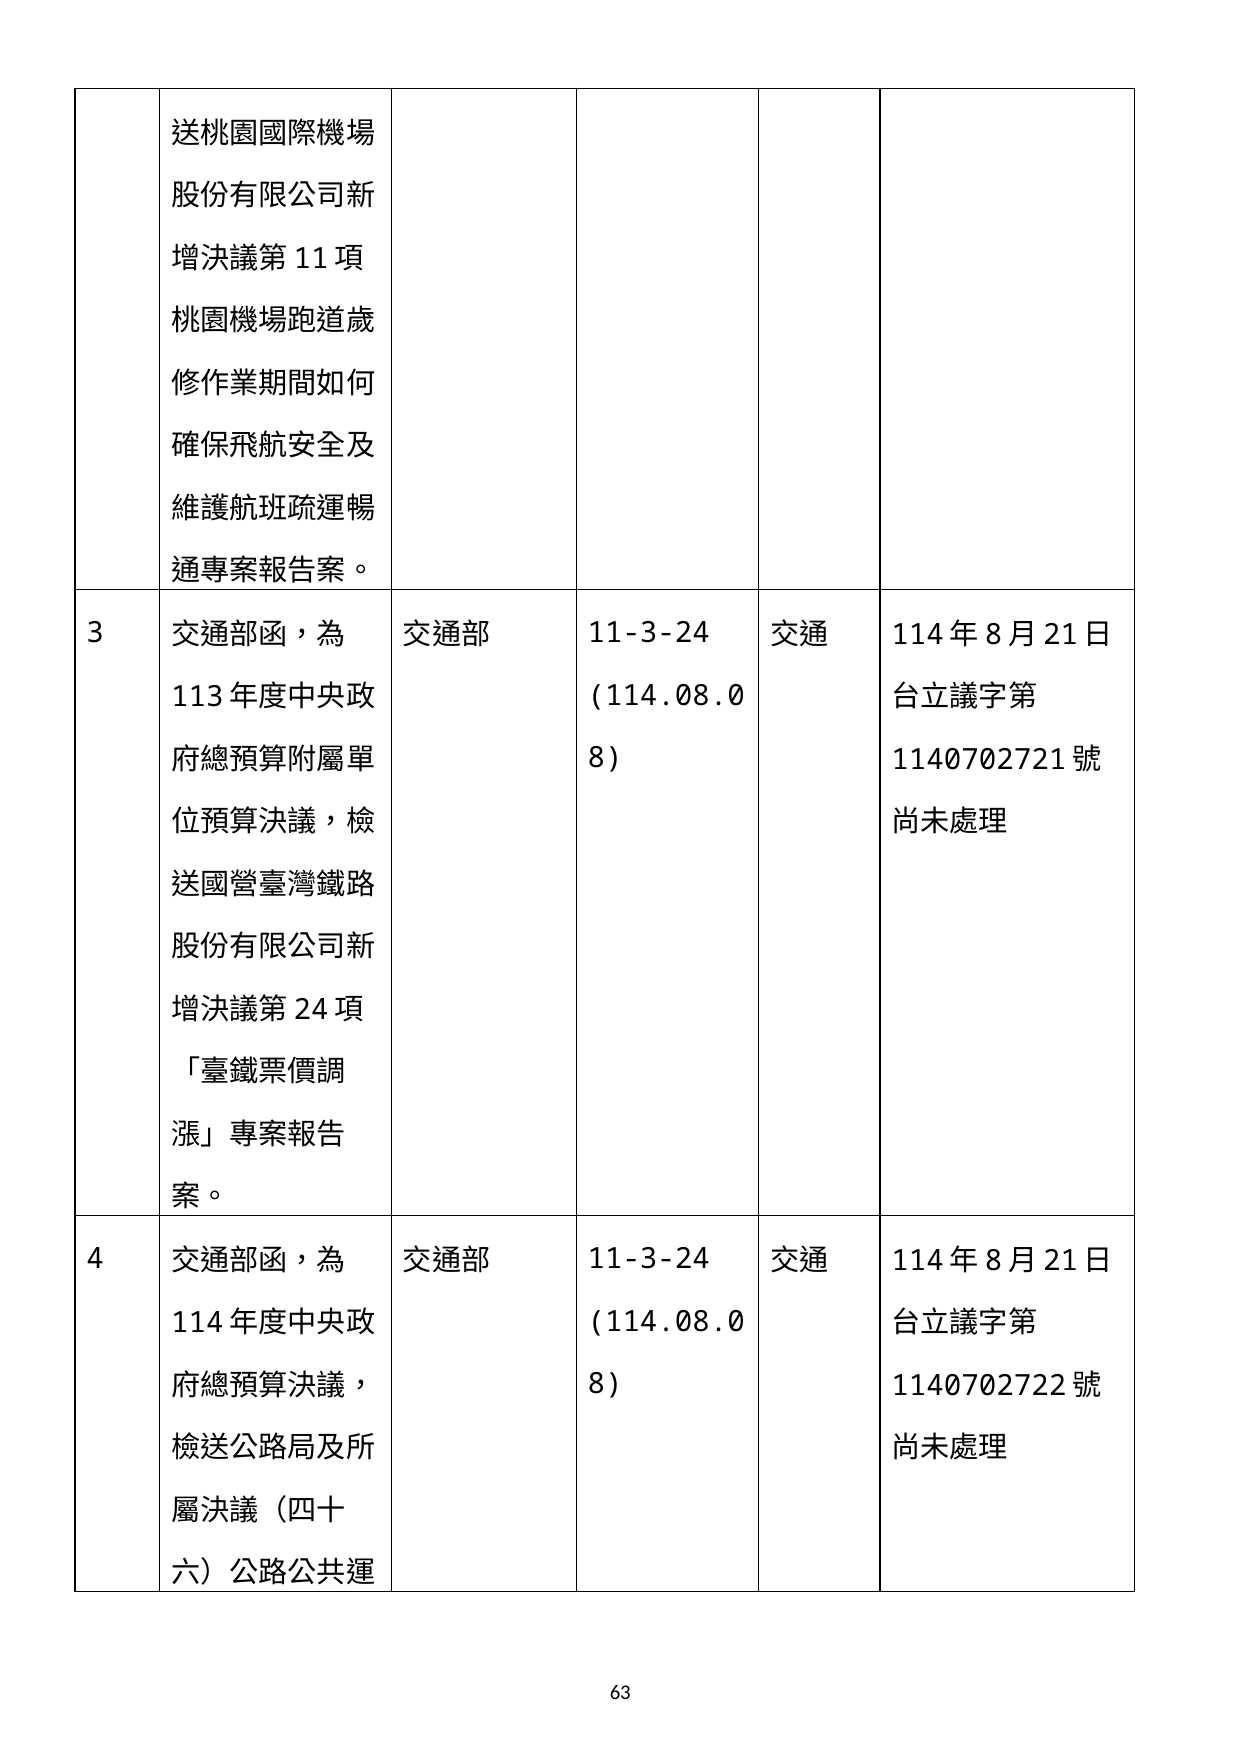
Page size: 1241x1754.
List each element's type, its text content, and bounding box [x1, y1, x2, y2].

table_cell [577, 89, 758, 589]
table_cell [76, 89, 159, 589]
table_cell 3 [76, 590, 159, 1215]
table_cell [881, 89, 1134, 589]
table_cell 114年8月21日 台立議字第1140702721號 尚未處理 [881, 590, 1134, 1215]
table_cell 11-3-24 (114.08.08) [577, 1216, 758, 1591]
table_cell 送桃園國際機場股份有限公司新增決議第11項桃園機場跑道歲修作業期間如何確保飛航安全及維護航班疏運暢通專案報告案。 [160, 89, 391, 589]
table_cell 交通部 [392, 1216, 576, 1591]
table_cell 11-3-24 (114.08.08) [577, 590, 758, 1215]
table_cell 交通部函，為114年度中央政府總預算決議，檢送公路局及所屬決議（四十六）公路公共運 [160, 1216, 391, 1591]
table_cell [392, 89, 576, 589]
table_cell [759, 89, 879, 589]
table_cell 交通部函，為113年度中央政府總預算附屬單位預算決議，檢送國營臺灣鐵路股份有限公司新增決議第24項「臺鐵票價調漲」專案報告案。 [160, 590, 391, 1215]
table_cell 4 [76, 1216, 159, 1591]
table_cell 交通部 [392, 590, 576, 1215]
table_cell 交通 [759, 1216, 879, 1591]
table_cell 114年8月21日 台立議字第1140702722號 尚未處理 [881, 1216, 1134, 1591]
table_cell 交通 [759, 590, 879, 1215]
